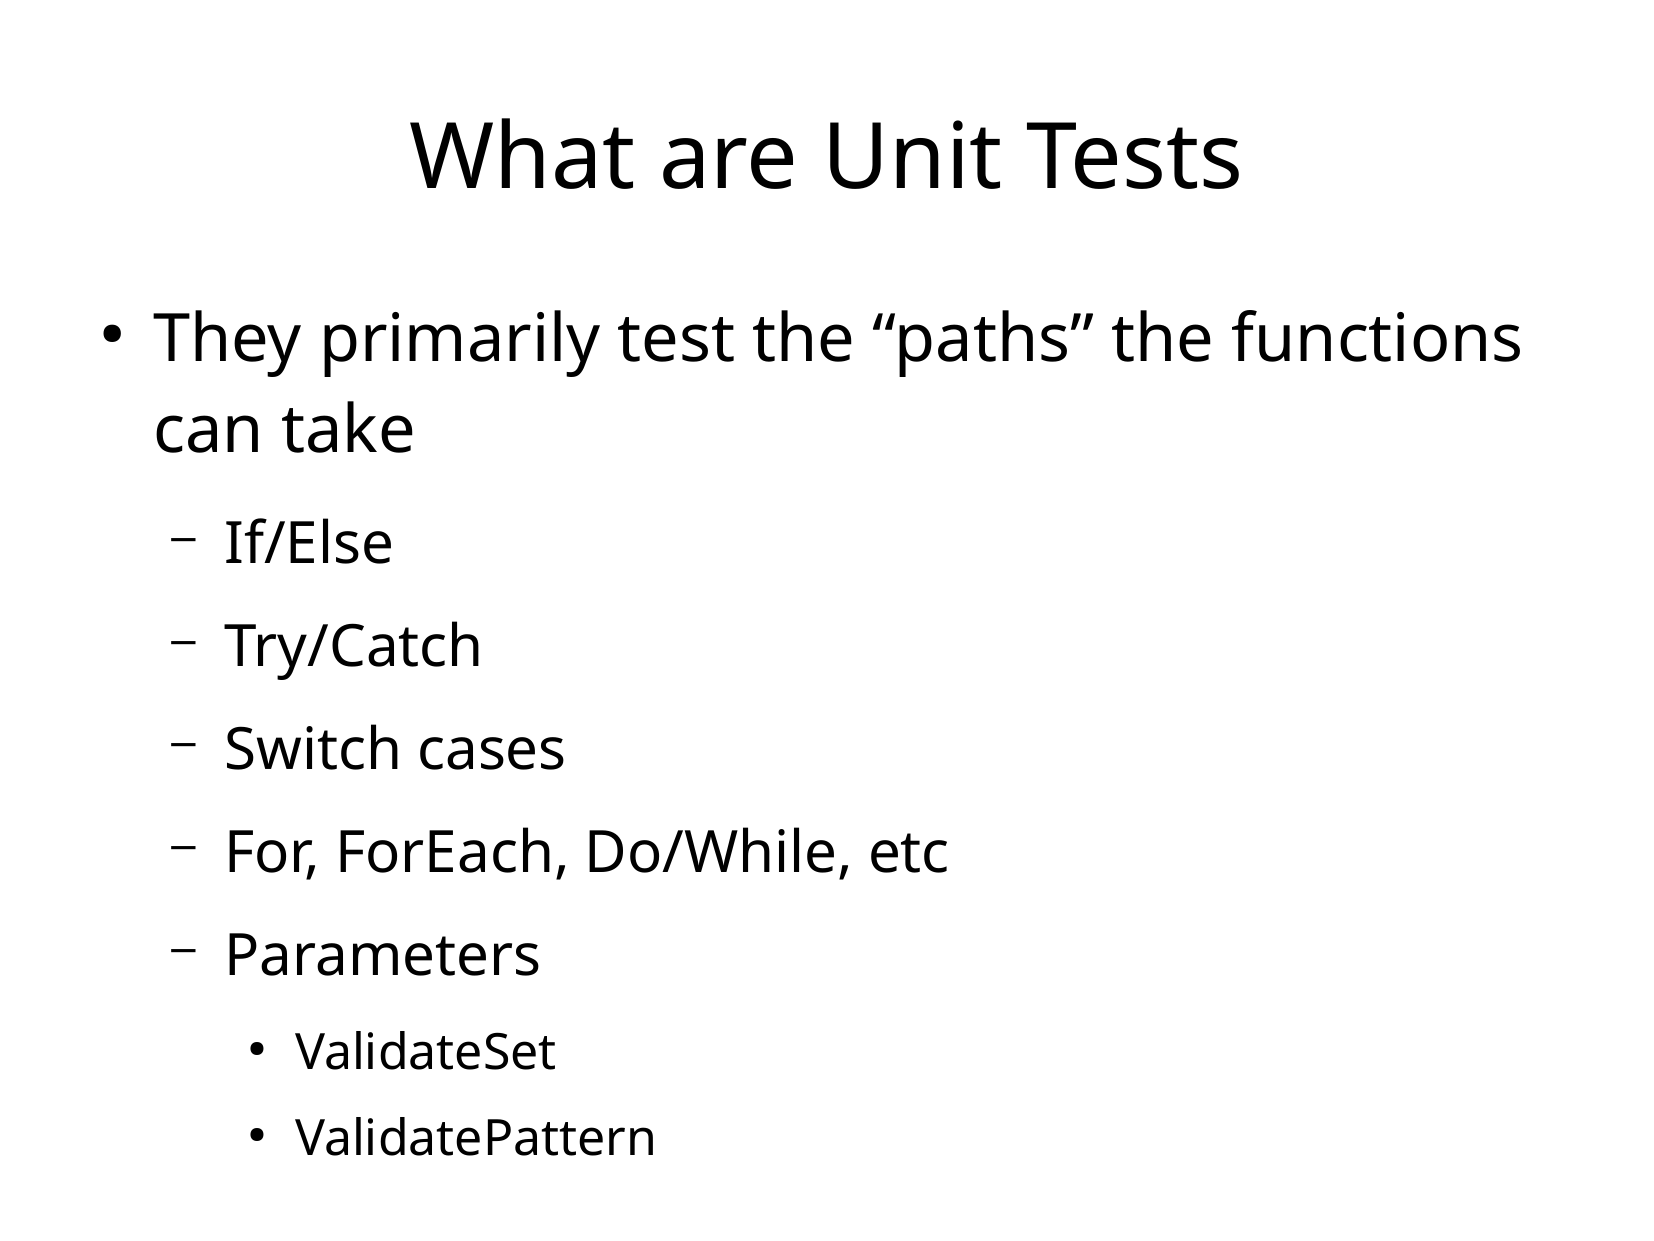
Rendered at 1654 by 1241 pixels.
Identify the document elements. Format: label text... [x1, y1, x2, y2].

list They primarily test the “paths” the functions can take If/Else Try/Catch Switch cases For, ForEach, Do/While, etc Parameters ValidateSet ValidatePattern [82, 290, 1571, 1138]
title What are Unit Tests [82, 49, 1571, 257]
